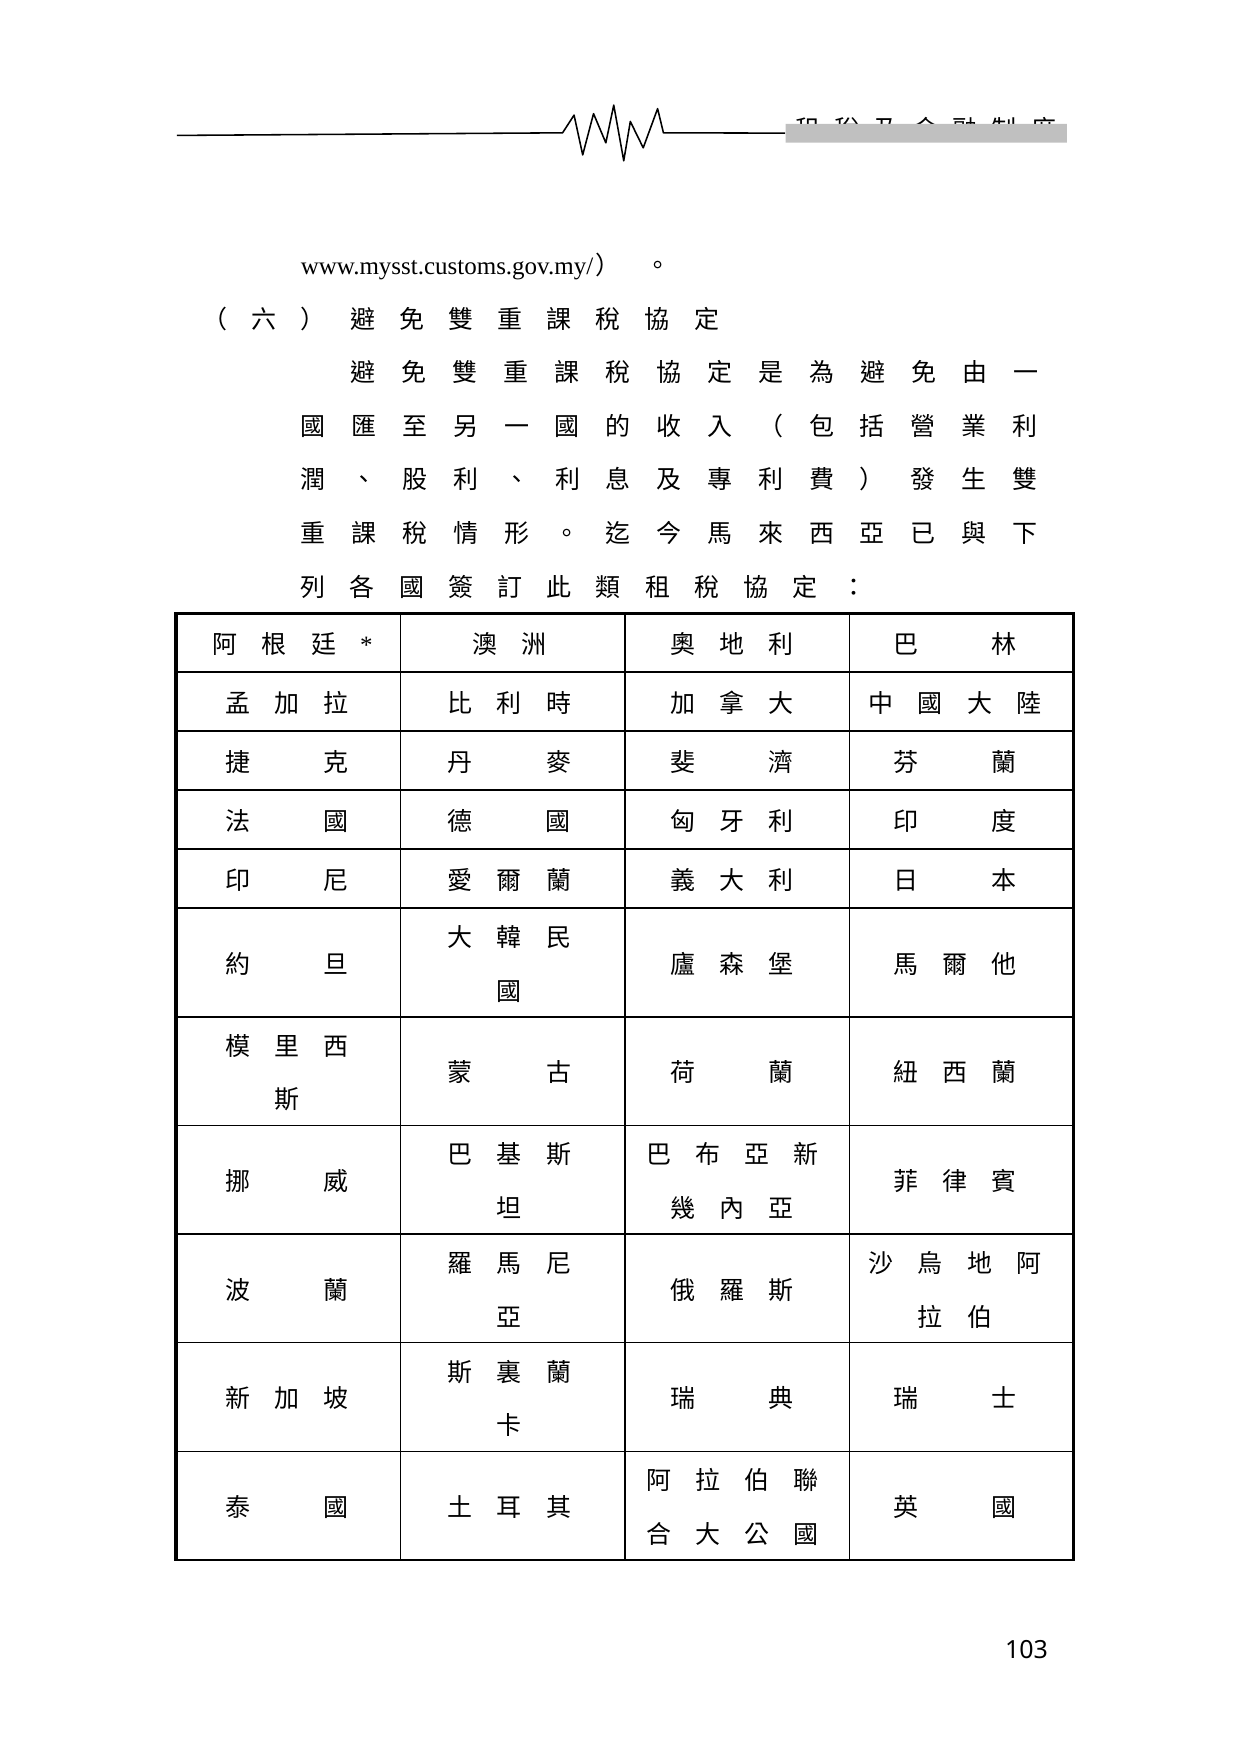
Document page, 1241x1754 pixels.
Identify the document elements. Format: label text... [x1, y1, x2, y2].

text www.mysst.customs.gov.my/）。 [276, 237, 1063, 291]
table_cell 阿拉伯聯合大公國 [626, 1452, 849, 1559]
table_cell 匈牙利 [626, 791, 849, 848]
table_cell 中國大陸 [850, 673, 1072, 730]
table_cell 英 國 [850, 1452, 1072, 1559]
table_cell 波 蘭 [178, 1235, 400, 1342]
table_cell 法 國 [178, 791, 400, 848]
table_cell 芬 蘭 [850, 732, 1072, 789]
table_cell 新加坡 [178, 1343, 400, 1451]
table_cell 模里西斯 [178, 1018, 400, 1124]
table_cell 馬爾他 [850, 909, 1072, 1016]
table_cell 蒙 古 [401, 1018, 624, 1124]
table_cell 孟加拉 [178, 673, 400, 730]
table_cell 日 本 [850, 850, 1072, 907]
table_cell 巴基斯坦 [401, 1126, 624, 1233]
table_cell 泰 國 [178, 1452, 400, 1559]
table_header 奧地利 [626, 615, 849, 671]
table_cell 德 國 [401, 791, 624, 848]
table_cell 印 尼 [178, 850, 400, 907]
table_cell 義大利 [626, 850, 849, 907]
table_cell 瑞 典 [626, 1343, 849, 1451]
table_cell 丹 麥 [401, 732, 624, 789]
table_cell 捷 克 [178, 732, 400, 789]
table_cell 挪 威 [178, 1126, 400, 1233]
table_cell 愛爾蘭 [401, 850, 624, 907]
table_cell 斯裏蘭卡 [401, 1343, 624, 1451]
table_cell 約 旦 [178, 909, 400, 1016]
table_header 澳洲 [401, 615, 624, 671]
table_cell 沙烏地阿拉伯 [850, 1235, 1072, 1342]
table_cell 斐 濟 [626, 732, 849, 789]
table_cell 印 度 [850, 791, 1072, 848]
table_cell 瑞 士 [850, 1343, 1072, 1451]
table_cell 比利時 [401, 673, 624, 730]
table_cell 土耳其 [401, 1452, 624, 1559]
table_header 阿根廷* [178, 615, 400, 671]
table_header 巴 林 [850, 615, 1072, 671]
text （六）避免雙重課稅協定 [202, 291, 1063, 344]
table_cell 紐西蘭 [850, 1018, 1072, 1124]
table_cell 大韓民國 [401, 909, 624, 1016]
table_cell 俄羅斯 [626, 1235, 849, 1342]
table_cell 菲律賓 [850, 1126, 1072, 1233]
table_cell 加拿大 [626, 673, 849, 730]
table_cell 羅馬尼亞 [401, 1235, 624, 1342]
text 避免雙重課稅協定是為避免由一國匯至另一國的收入（包括營業利潤、股利、利息及專利費）發生雙重課稅情形。迄今馬來西亞已與下列各國簽訂此類租稅協定： [276, 344, 1063, 612]
table_cell 巴布亞新幾內亞 [626, 1126, 849, 1233]
table_cell 廬森堡 [626, 909, 849, 1016]
table_cell 荷 蘭 [626, 1018, 849, 1124]
